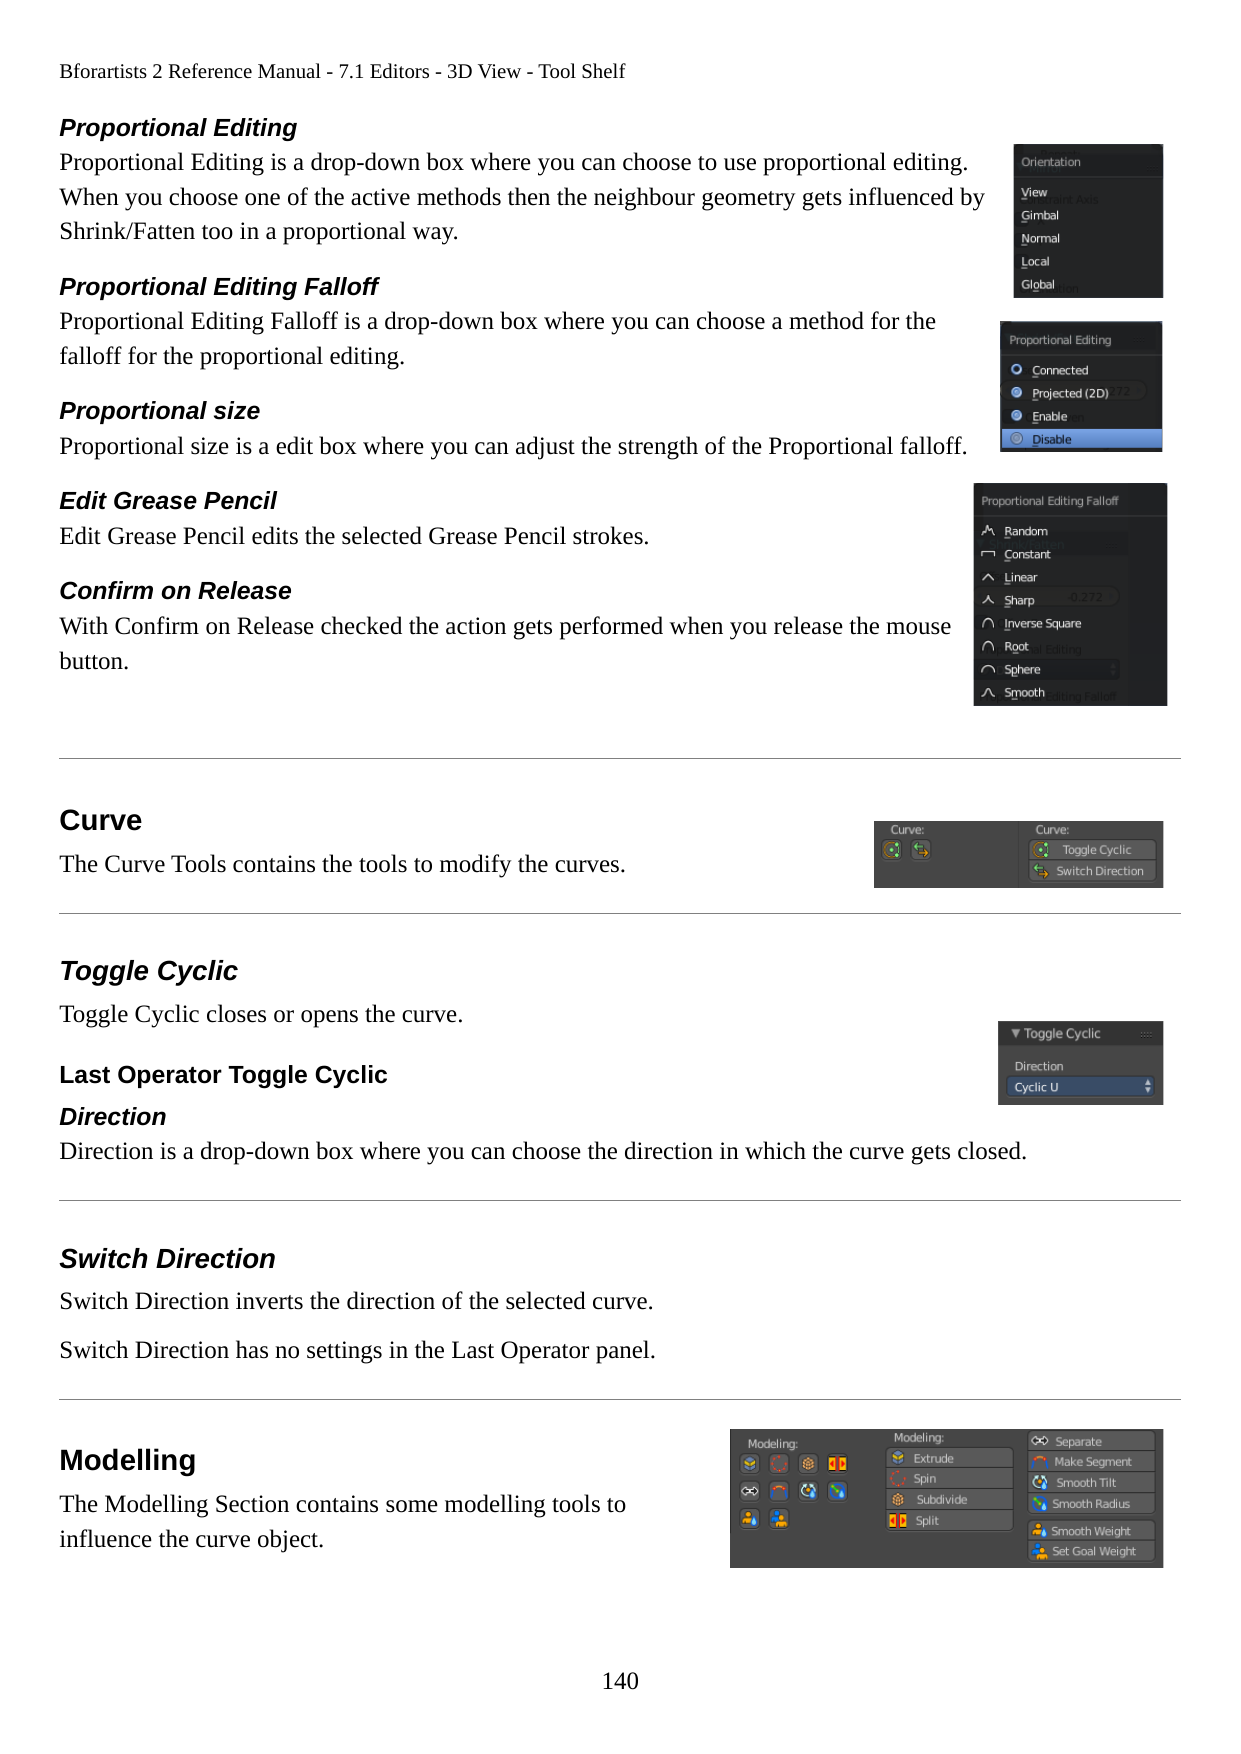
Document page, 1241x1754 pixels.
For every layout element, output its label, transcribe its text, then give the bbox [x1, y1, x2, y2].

text With Confirm on Release checked the action gets performed when you release the mouse button. [59, 611, 973, 674]
subtitle Proportional Editing Falloff [59, 272, 1181, 300]
text Switch Direction inverts the direction of the selected curve. [59, 1286, 1181, 1315]
text The Curve Tools contains the tools to modify the curves. [59, 849, 874, 878]
picture [973, 483, 1168, 706]
subtitle Proportional size [59, 396, 1000, 425]
text Switch Direction has no settings in the Last Operator panel. [59, 1336, 1181, 1364]
picture [998, 1021, 1164, 1105]
subtitle Confirm on Release [59, 576, 973, 605]
text The Modelling Section contains some modelling tools to influence the curve object. [59, 1489, 730, 1553]
text Toggle Cyclic closes or opens the curve. [59, 999, 1181, 1028]
text Proportional Editing Falloff is a drop-down box where you can choose a method for the falloff for the proportional editing. [59, 306, 1181, 370]
subtitle [1168, 486, 1181, 515]
subtitle Proportional Editing [59, 113, 1181, 141]
text Edit Grease Pencil edits the selected Grease Pencil strokes. [59, 521, 973, 550]
subtitle Toggle Cyclic [59, 954, 1181, 986]
subtitle [1168, 576, 1181, 605]
subtitle [1163, 396, 1181, 425]
subtitle Switch Direction [59, 1242, 1181, 1274]
subtitle Modelling [59, 1443, 730, 1477]
picture [874, 821, 1164, 888]
subtitle Edit Grease Pencil [59, 486, 973, 515]
picture [1013, 144, 1164, 298]
text Proportional size is a edit box where you can adjust the strength of the Proportional falloff. [59, 431, 1181, 460]
text Proportional Editing is a drop-down box where you can choose to use proportional editing. When you choose one of the active methods then the neighbour geometry gets influenced by Shrink/Fatten too in a proportional way. [59, 147, 1013, 245]
text Direction is a drop-down box where you can choose the direction in which the curve gets closed. [59, 1136, 1181, 1165]
picture [730, 1429, 1164, 1568]
subtitle Last Operator Toggle Cyclic [59, 1061, 998, 1089]
picture [1000, 321, 1163, 452]
subtitle Direction [59, 1102, 1181, 1130]
subtitle [1164, 1443, 1181, 1477]
subtitle Curve [59, 803, 1181, 836]
